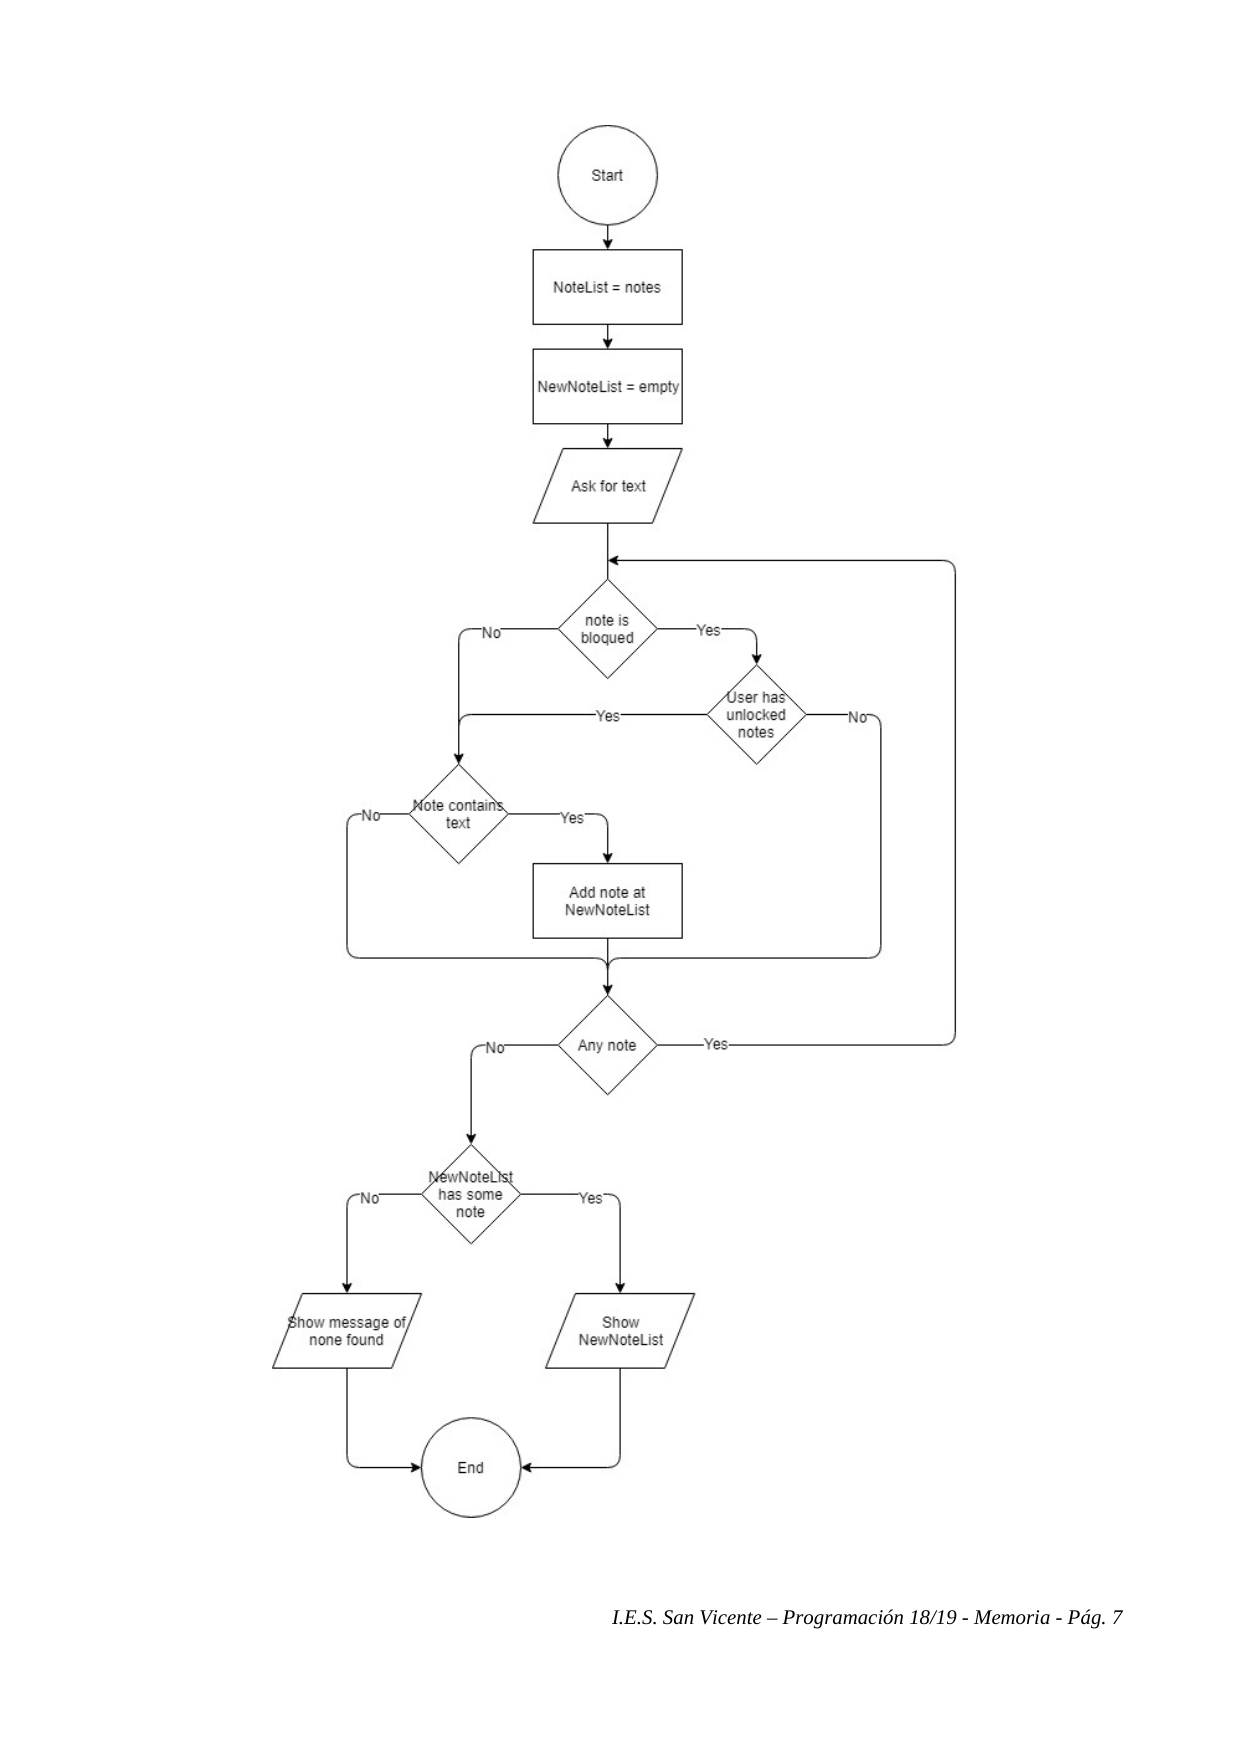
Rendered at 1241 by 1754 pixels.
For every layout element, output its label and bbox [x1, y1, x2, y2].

picture [272, 125, 966, 1518]
